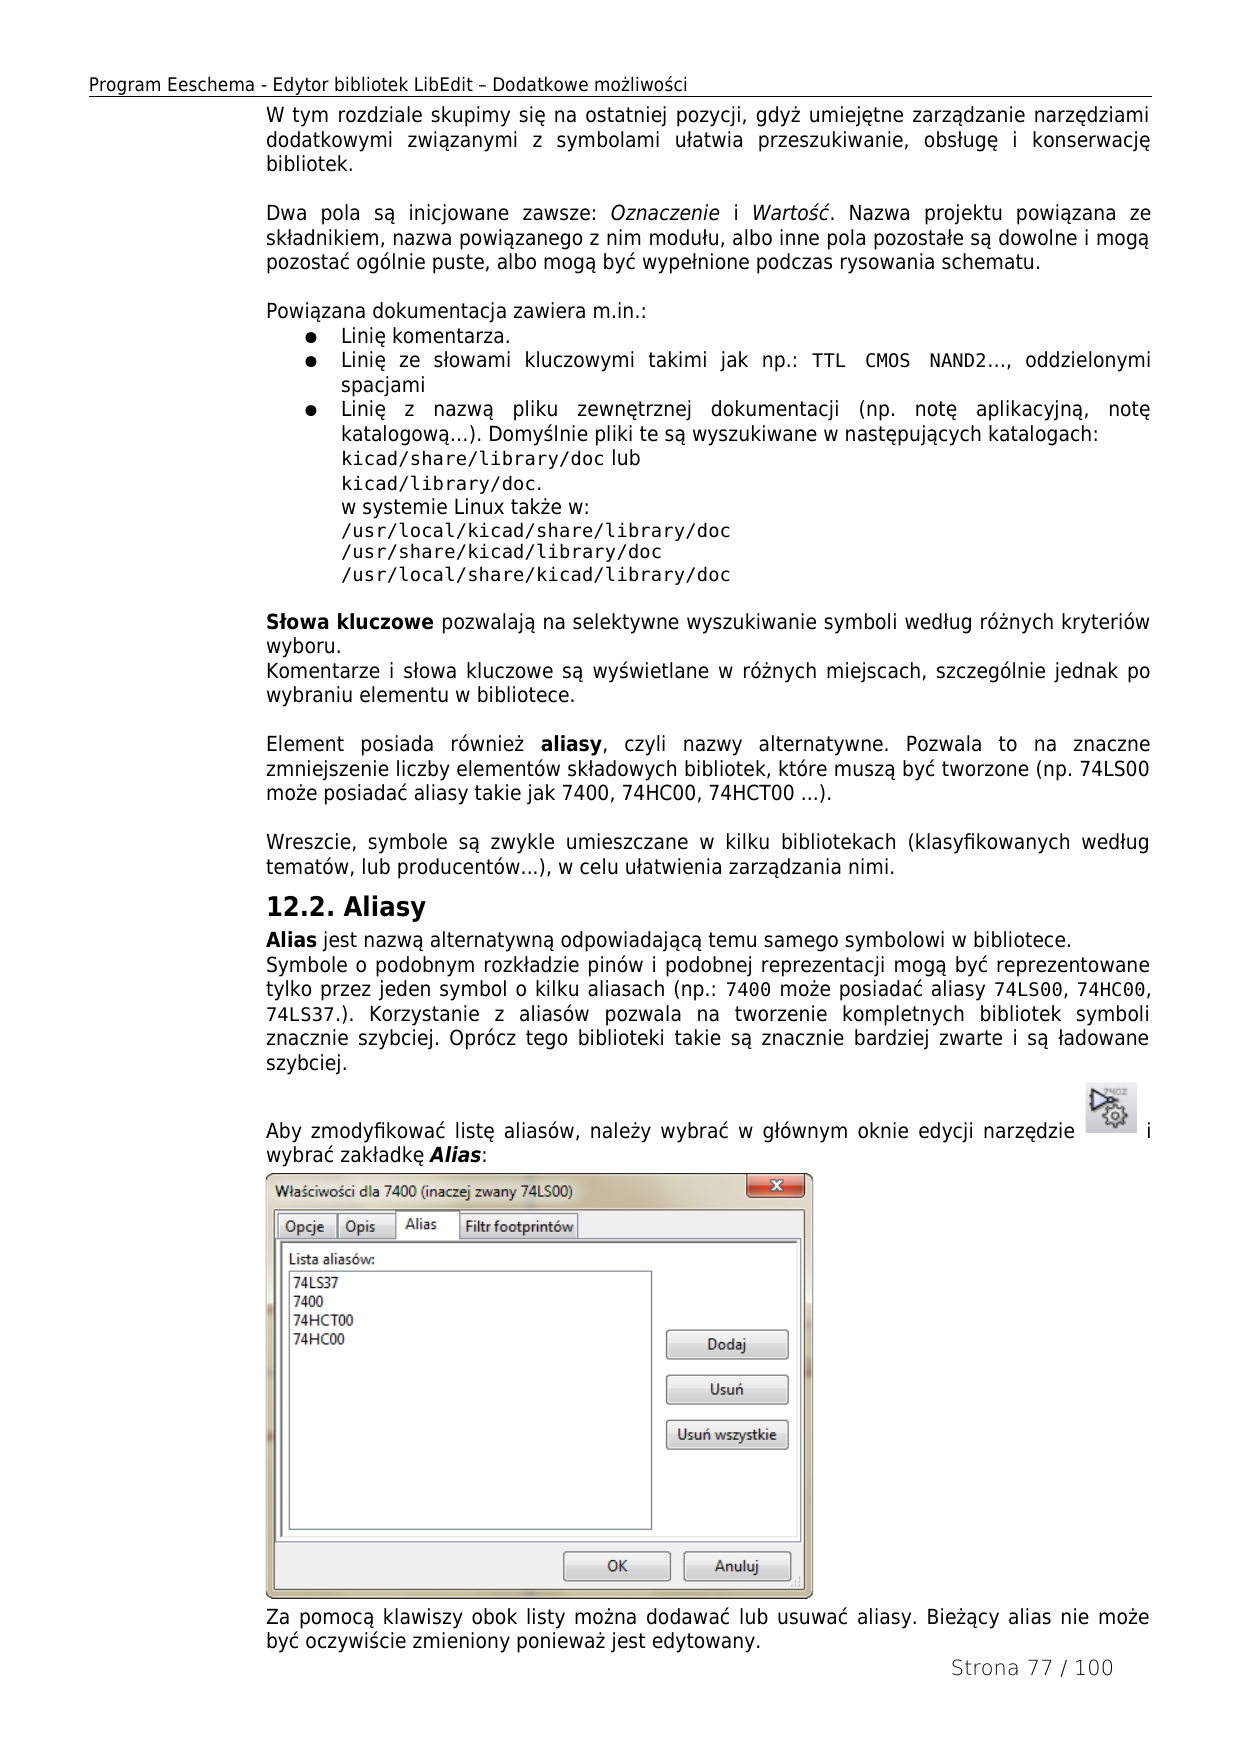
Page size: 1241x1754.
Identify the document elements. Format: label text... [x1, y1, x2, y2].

text Symbole o podobnym rozkładzie pinów i podobnej reprezentacji mogą być reprezentowane tylko przez jeden symbol o kilku aliasach (np.: 7400 może posiadać aliasy 74LS00, 74HC00, 74LS37.). Korzystanie z aliasów pozwala na tworzenie kompletnych bibliotek symboli znacznie szybciej. Oprócz tego biblioteki takie są znacznie bardziej zwarte i są ładowane szybciej. [266, 953, 1152, 1075]
list Linię komentarza. [303, 324, 1152, 348]
text W tym rozdziale skupimy się na ostatniej pozycji, gdyż umiejętne zarządzanie narzędziami dodatkowymi związanymi z symbolami ułatwia przeszukiwanie, obsługę i konserwację bibliotek. [266, 103, 1152, 177]
text Za pomocą klawiszy obok listy można dodawać lub usuwać aliasy. Bieżący alias nie może być oczywiście zmieniony ponieważ jest edytowany. [266, 1605, 1152, 1654]
picture [265, 1173, 814, 1599]
list Linię ze słowami kluczowymi takimi jak np.: TTL CMOS NAND2…, oddzielonymi spacjami [303, 348, 1152, 397]
text Słowa kluczowe pozwalają na selektywne wyszukiwanie symboli według różnych kryteriów wyboru. [266, 610, 1152, 659]
text Dwa pola są inicjowane zawsze: Oznaczenie i Wartość. Nazwa projektu powiązana ze składnikiem, nazwa powiązanego z nim modułu, albo inne pola pozostałe są dowolne i mogą pozostać ogólnie puste, albo mogą być wypełnione podczas rysowania schematu. [266, 201, 1152, 275]
text Powiązana dokumentacja zawiera m.in.: [266, 299, 1152, 324]
subtitle Aliasy [266, 891, 1152, 922]
text Wreszcie, symbole są zwykle umieszczane w kilku bibliotekach (klasyfikowanych według tematów, lub producentów...), w celu ułatwienia zarządzania nimi. [266, 830, 1152, 879]
list Linię z nazwą pliku zewnętrznej dokumentacji (np. notę aplikacyjną, notę katalogową…). Domyślnie pliki te są wyszukiwane w następujących katalogach: kicad/share/library/doc lub kicad/library/doc. w systemie Linux także w: /usr/local/kicad/share/library/doc /usr/share/kicad/library/doc /usr/local/share/kicad/library/doc [303, 397, 1152, 585]
text Aby zmodyfikować listę aliasów, należy wybrać w głównym oknie edycji narzędzie i wybrać zakładkę Alias: [266, 1075, 1152, 1168]
text Element posiada również aliasy, czyli nazwy alternatywne. Pozwala to na znaczne zmniejszenie liczby elementów składowych bibliotek, które muszą być tworzone (np. 74LS00 może posiadać aliasy takie jak 7400, 74HC00, 74HCT00 ...). [266, 732, 1152, 806]
text Komentarze i słowa kluczowe są wyświetlane w różnych miejscach, szczególnie jednak po wybraniu elementu w bibliotece. [266, 659, 1152, 708]
text Alias jest nazwą alternatywną odpowiadającą temu samego symbolowi w bibliotece. [266, 928, 1152, 953]
picture [1085, 1081, 1137, 1133]
